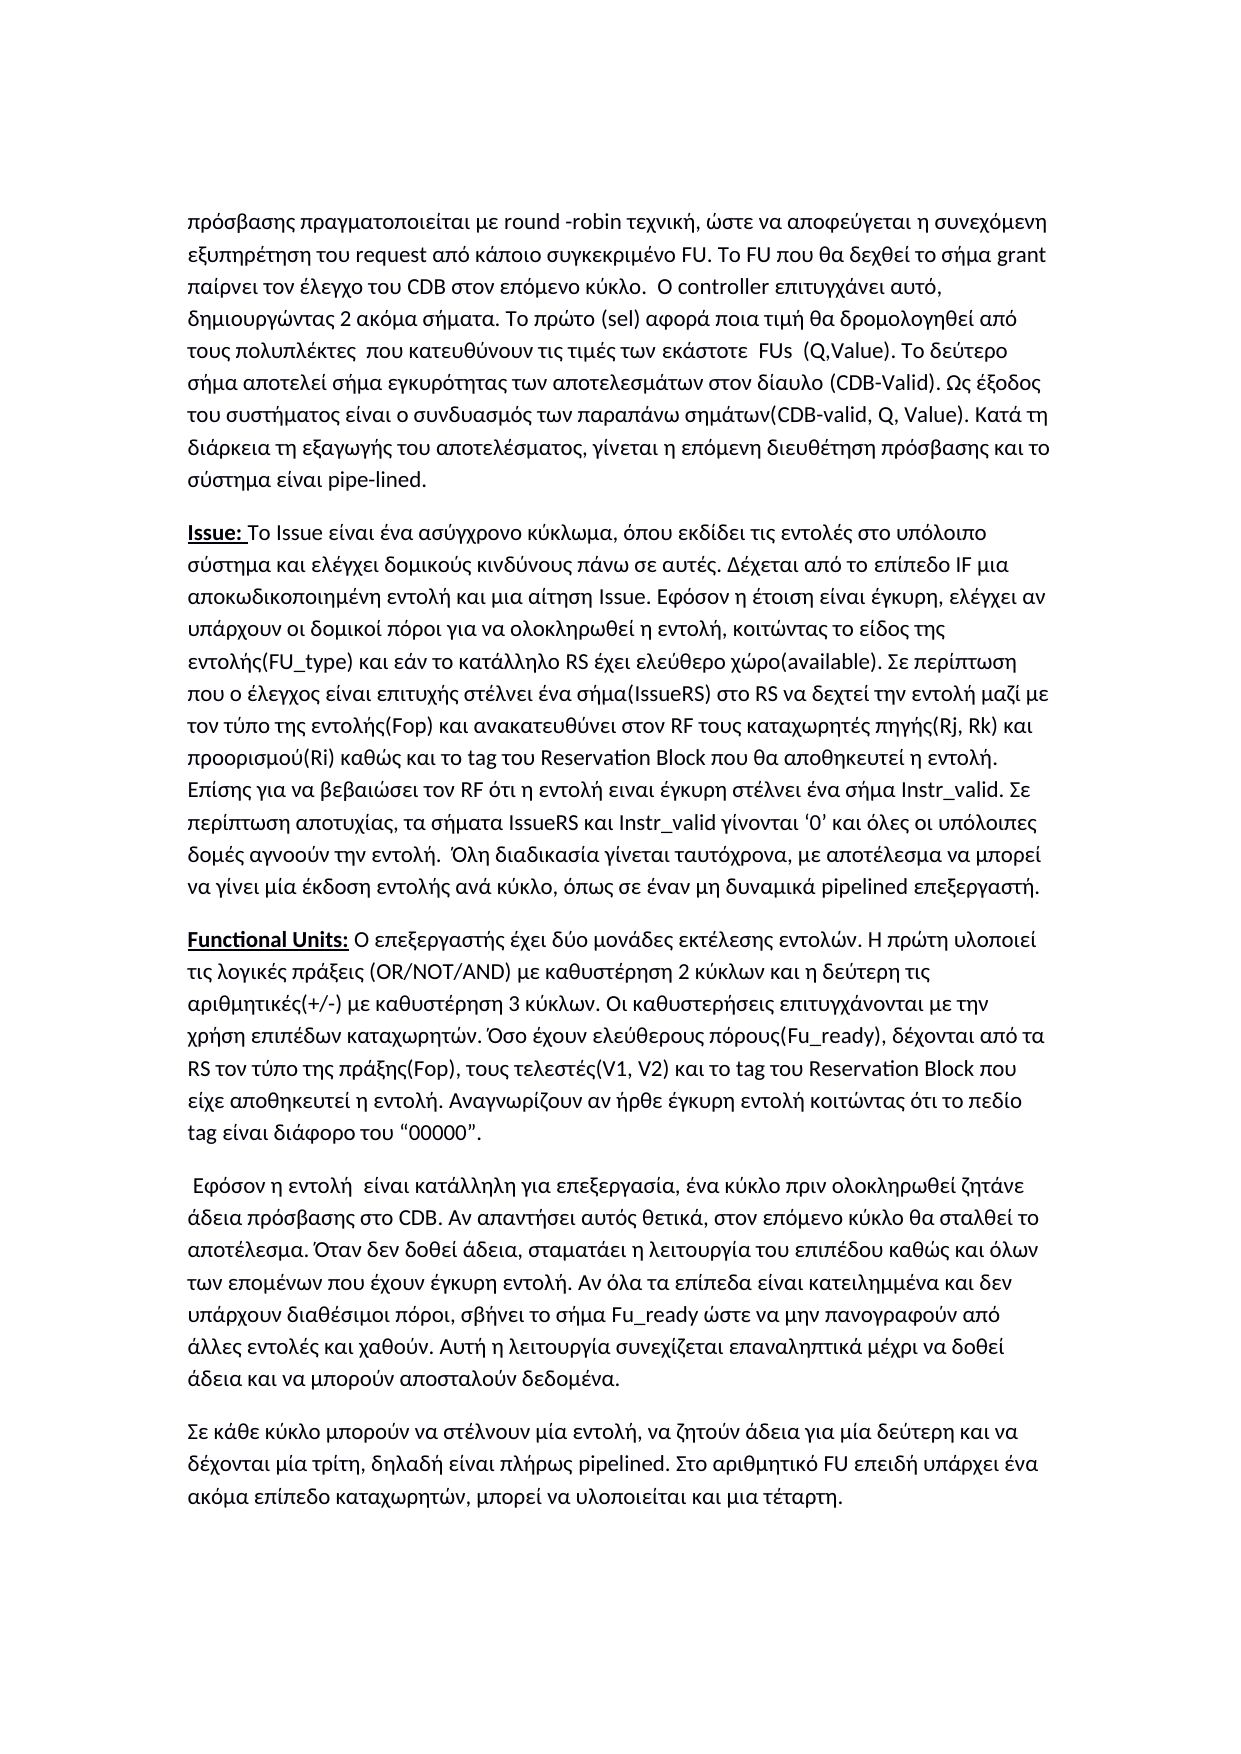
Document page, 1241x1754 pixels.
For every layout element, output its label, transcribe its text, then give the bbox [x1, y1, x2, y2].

text Functional Units: Ο επεξεργαστής έχει δύο μονάδες εκτέλεσης εντολών. Η πρώτη υλοποιεί τις λογικές πράξεις (OR/NOT/AND) με καθυστέρηση 2 κύκλων και η δεύτερη τις αριθμητικές(+/-) με καθυστέρηση 3 κύκλων. Οι καθυστερήσεις επιτυγχάνονται με την χρήση επιπέδων καταχωρητών. Όσο έχουν ελεύθερους πόρους(Fu_ready), δέχονται από τα RS τον τύπο της πράξης(Fop), τους τελεστές(V1, V2) και το tag του Reservation Block που είχε αποθηκευτεί η εντολή. Αναγνωρίζουν αν ήρθε έγκυρη εντολή κοιτώντας ότι το πεδίο tag είναι διάφορο του “00000”. [187, 925, 1053, 1146]
text Εφόσον η εντολή είναι κατάλληλη για επεξεργασία, ένα κύκλο πριν ολοκληρωθεί ζητάνε άδεια πρόσβασης στο CDB. Αν απαντήσει αυτός θετικά, στον επόμενο κύκλο θα σταλθεί το αποτέλεσμα. Όταν δεν δοθεί άδεια, σταματάει η λειτουργία του επιπέδου καθώς και όλων των επομένων που έχουν έγκυρη εντολή. Αν όλα τα επίπεδα είναι κατειλημμένα και δεν υπάρχουν διαθέσιμοι πόροι, σβήνει το σήμα Fu_ready ώστε να μην πανογραφούν από άλλες εντολές και χαθούν. Αυτή η λειτουργία συνεχίζεται επαναληπτικά μέχρι να δοθεί άδεια και να μπορούν αποσταλούν δεδομένα. [187, 1171, 1053, 1392]
text πρόσβασης πραγματοποιείται με round -robin τεχνική, ώστε να αποφεύγεται η συνεχόμενη εξυπηρέτηση του request από κάποιο συγκεκριμένο FU. Το FU που θα δεχθεί το σήμα grant παίρνει τον έλεγχο του CDB στον επόμενο κύκλο. Ο controller επιτυγχάνει αυτό, δημιουργώντας 2 ακόμα σήματα. Το πρώτο (sel) αφορά ποια τιμή θα δρομολογηθεί από τους πολυπλέκτες που κατευθύνουν τις τιμές των εκάστοτε FUs (Q,Value). Το δεύτερο σήμα αποτελεί σήμα εγκυρότητας των αποτελεσμάτων στον δίαυλο (CDB-Valid). Ως έξοδος του συστήματος είναι ο συνδυασμός των παραπάνω σημάτων(CDB-valid, Q, Value). Κατά τη διάρκεια τη εξαγωγής του αποτελέσματος, γίνεται η επόμενη διευθέτηση πρόσβασης και το σύστημα είναι pipe-lined. [187, 207, 1053, 493]
text Σε κάθε κύκλο μπορούν να στέλνουν μία εντολή, να ζητούν άδεια για μία δεύτερη και να δέχονται μία τρίτη, δηλαδή είναι πλήρως pipelined. Στο αριθμητικό FU επειδή υπάρχει ένα ακόμα επίπεδο καταχωρητών, μπορεί να υλοποιείται και μια τέταρτη. [187, 1417, 1053, 1510]
text Issue: Το Issue είναι ένα ασύγχρονο κύκλωμα, όπου εκδίδει τις εντολές στο υπόλοιπο σύστημα και ελέγχει δομικούς κινδύνους πάνω σε αυτές. Δέχεται από το επίπεδο IF μια αποκωδικοποιημένη εντολή και μια αίτηση Issue. Εφόσον η έτοιση είναι έγκυρη, ελέγχει αν υπάρχουν οι δομικοί πόροι για να ολοκληρωθεί η εντολή, κοιτώντας το είδος της εντολής(FU_type) και εάν το κατάλληλο RS έχει ελεύθερο χώρο(available). Σε περίπτωση που ο έλεγχος είναι επιτυχής στέλνει ένα σήμα(IssueRS) στο RS να δεχτεί την εντολή μαζί με τον τύπο της εντολής(Fop) και ανακατευθύνει στον RF τους καταχωρητές πηγής(Rj, Rk) και προορισμού(Ri) καθώς και το tag του Reservation Block που θα αποθηκευτεί η εντολή. Επίσης για να βεβαιώσει τον RF ότι η εντολή ειναι έγκυρη στέλνει ένα σήμα Instr_valid. Σε περίπτωση αποτυχίας, τα σήματα IssueRS και Instr_valid γίνονται ‘0’ και όλες οι υπόλοιπες δομές αγνοούν την εντολή. Όλη διαδικασία γίνεται ταυτόχρονα, με αποτέλεσμα να μπορεί να γίνει μία έκδοση εντολής ανά κύκλο, όπως σε έναν μη δυναμικά pipelined επεξεργαστή. [187, 518, 1053, 900]
